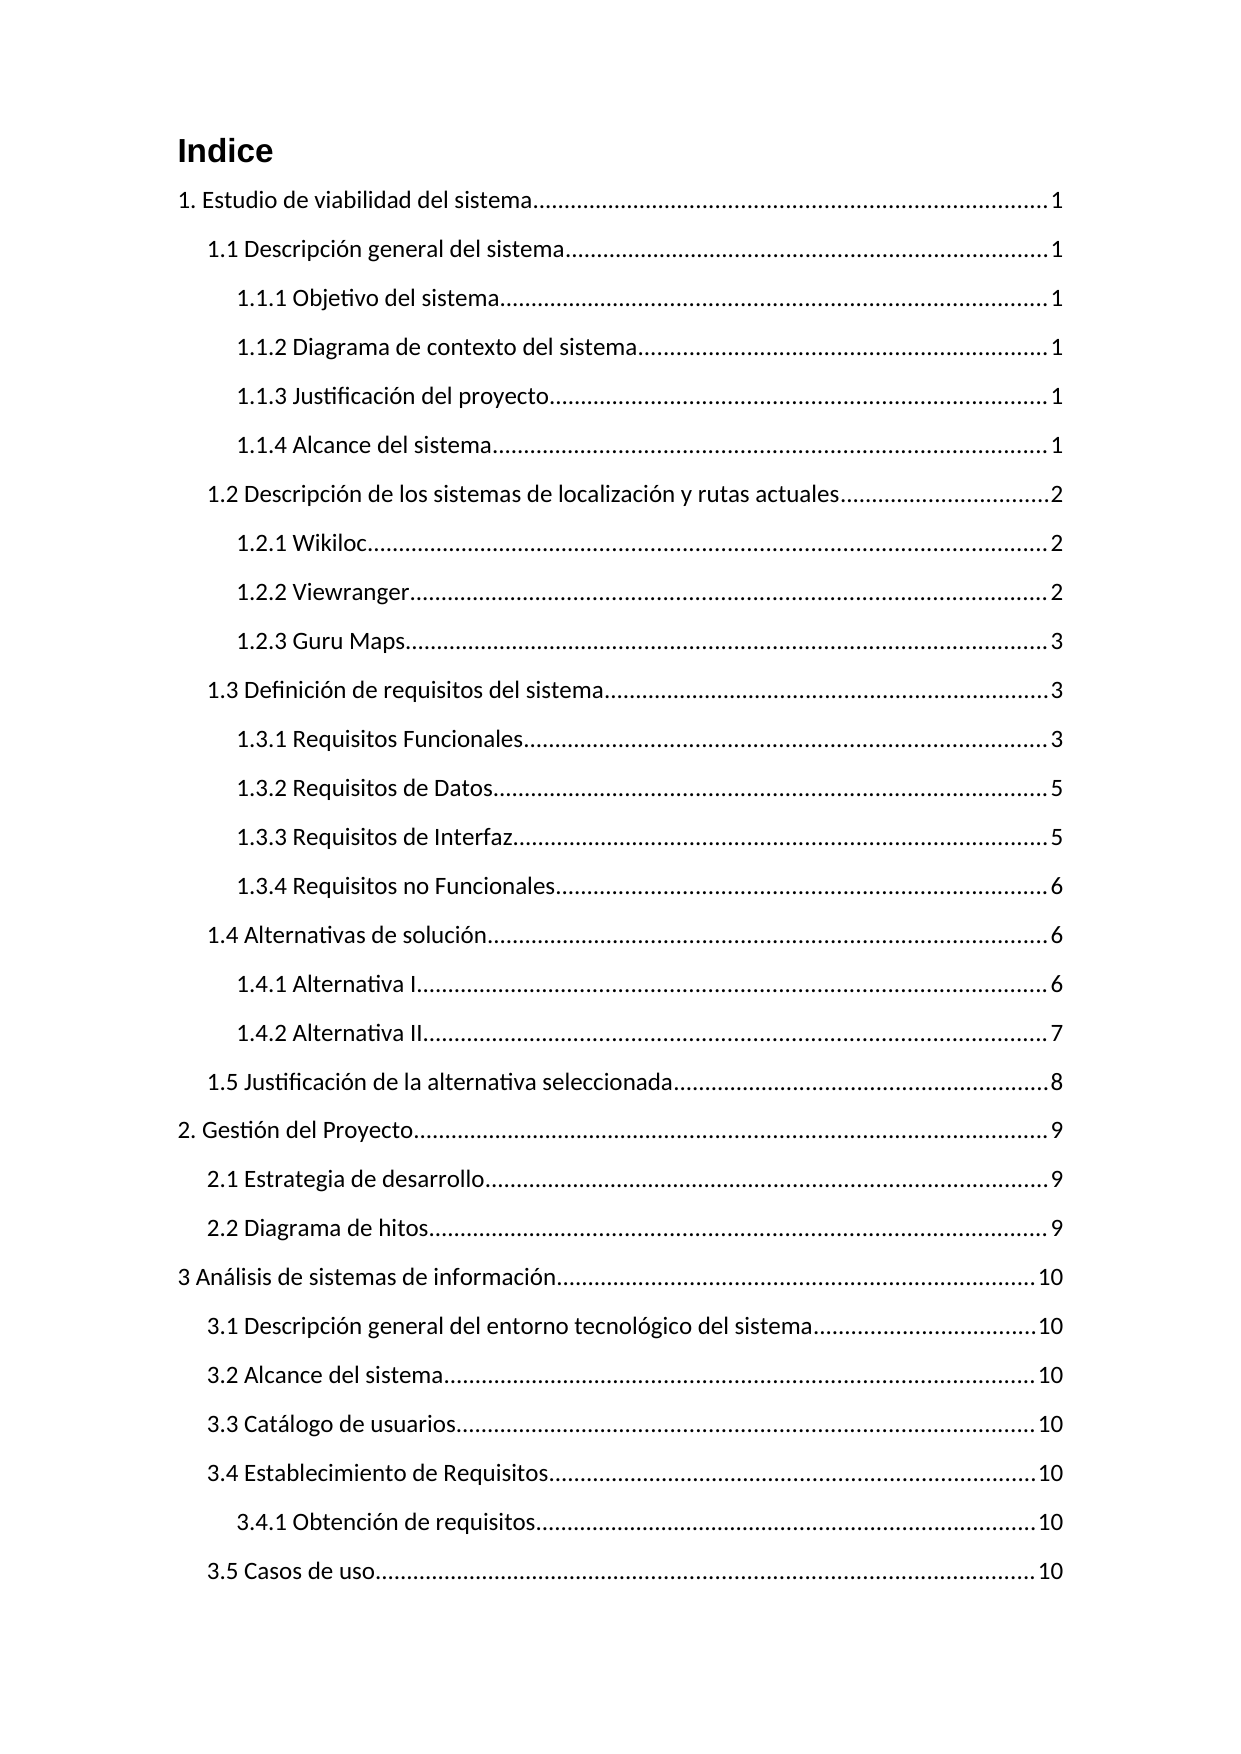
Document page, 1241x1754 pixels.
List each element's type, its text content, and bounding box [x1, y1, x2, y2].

text 3.5 Casos de uso 10 [207, 1555, 1063, 1586]
text 1.1.2 Diagrama de contexto del sistema 1 [236, 331, 1063, 362]
text 1.2.2 Viewranger 2 [236, 576, 1063, 607]
text 1.3.3 Requisitos de Interfaz 5 [236, 821, 1063, 851]
text 1.5 Justificación de la alternativa seleccionada 8 [207, 1066, 1063, 1096]
text 3.2 Alcance del sistema 10 [207, 1359, 1063, 1390]
text 1.3.2 Requisitos de Datos 5 [236, 772, 1063, 802]
text 1.1.3 Justificación del proyecto 1 [236, 380, 1063, 411]
text 3.4 Establecimiento de Requisitos 10 [207, 1457, 1063, 1488]
text 2.2 Diagrama de hitos 9 [207, 1213, 1063, 1243]
text 1.2 Descripción de los sistemas de localización y rutas actuales 2 [207, 478, 1063, 509]
text 3.3 Catálogo de usuarios 10 [207, 1408, 1063, 1439]
text 1.1.4 Alcance del sistema 1 [236, 429, 1063, 460]
text 3 Análisis de sistemas de información 10 [177, 1262, 1063, 1292]
subtitle Indice [177, 131, 1063, 170]
text 1.3.4 Requisitos no Funcionales 6 [236, 870, 1063, 900]
text 1.3 Definición de requisitos del sistema 3 [207, 674, 1063, 704]
text 1.4 Alternativas de solución 6 [207, 919, 1063, 949]
text 3.1 Descripción general del entorno tecnológico del sistema 10 [207, 1311, 1063, 1341]
text 1. Estudio de viabilidad del sistema 1 [177, 184, 1063, 215]
text 1.4.1 Alternativa I 6 [236, 968, 1063, 998]
text 1.2.1 Wikiloc 2 [236, 527, 1063, 558]
text 1.2.3 Guru Maps 3 [236, 625, 1063, 656]
text 1.1.1 Objetivo del sistema 1 [236, 282, 1063, 313]
text 2.1 Estrategia de desarrollo 9 [207, 1164, 1063, 1194]
text 3.4.1 Obtención de requisitos 10 [236, 1506, 1063, 1537]
text 1.1 Descripción general del sistema 1 [207, 233, 1063, 264]
text 1.4.2 Alternativa II 7 [236, 1017, 1063, 1047]
text 2. Gestión del Proyecto 9 [177, 1115, 1063, 1145]
text 1.3.1 Requisitos Funcionales 3 [236, 723, 1063, 753]
